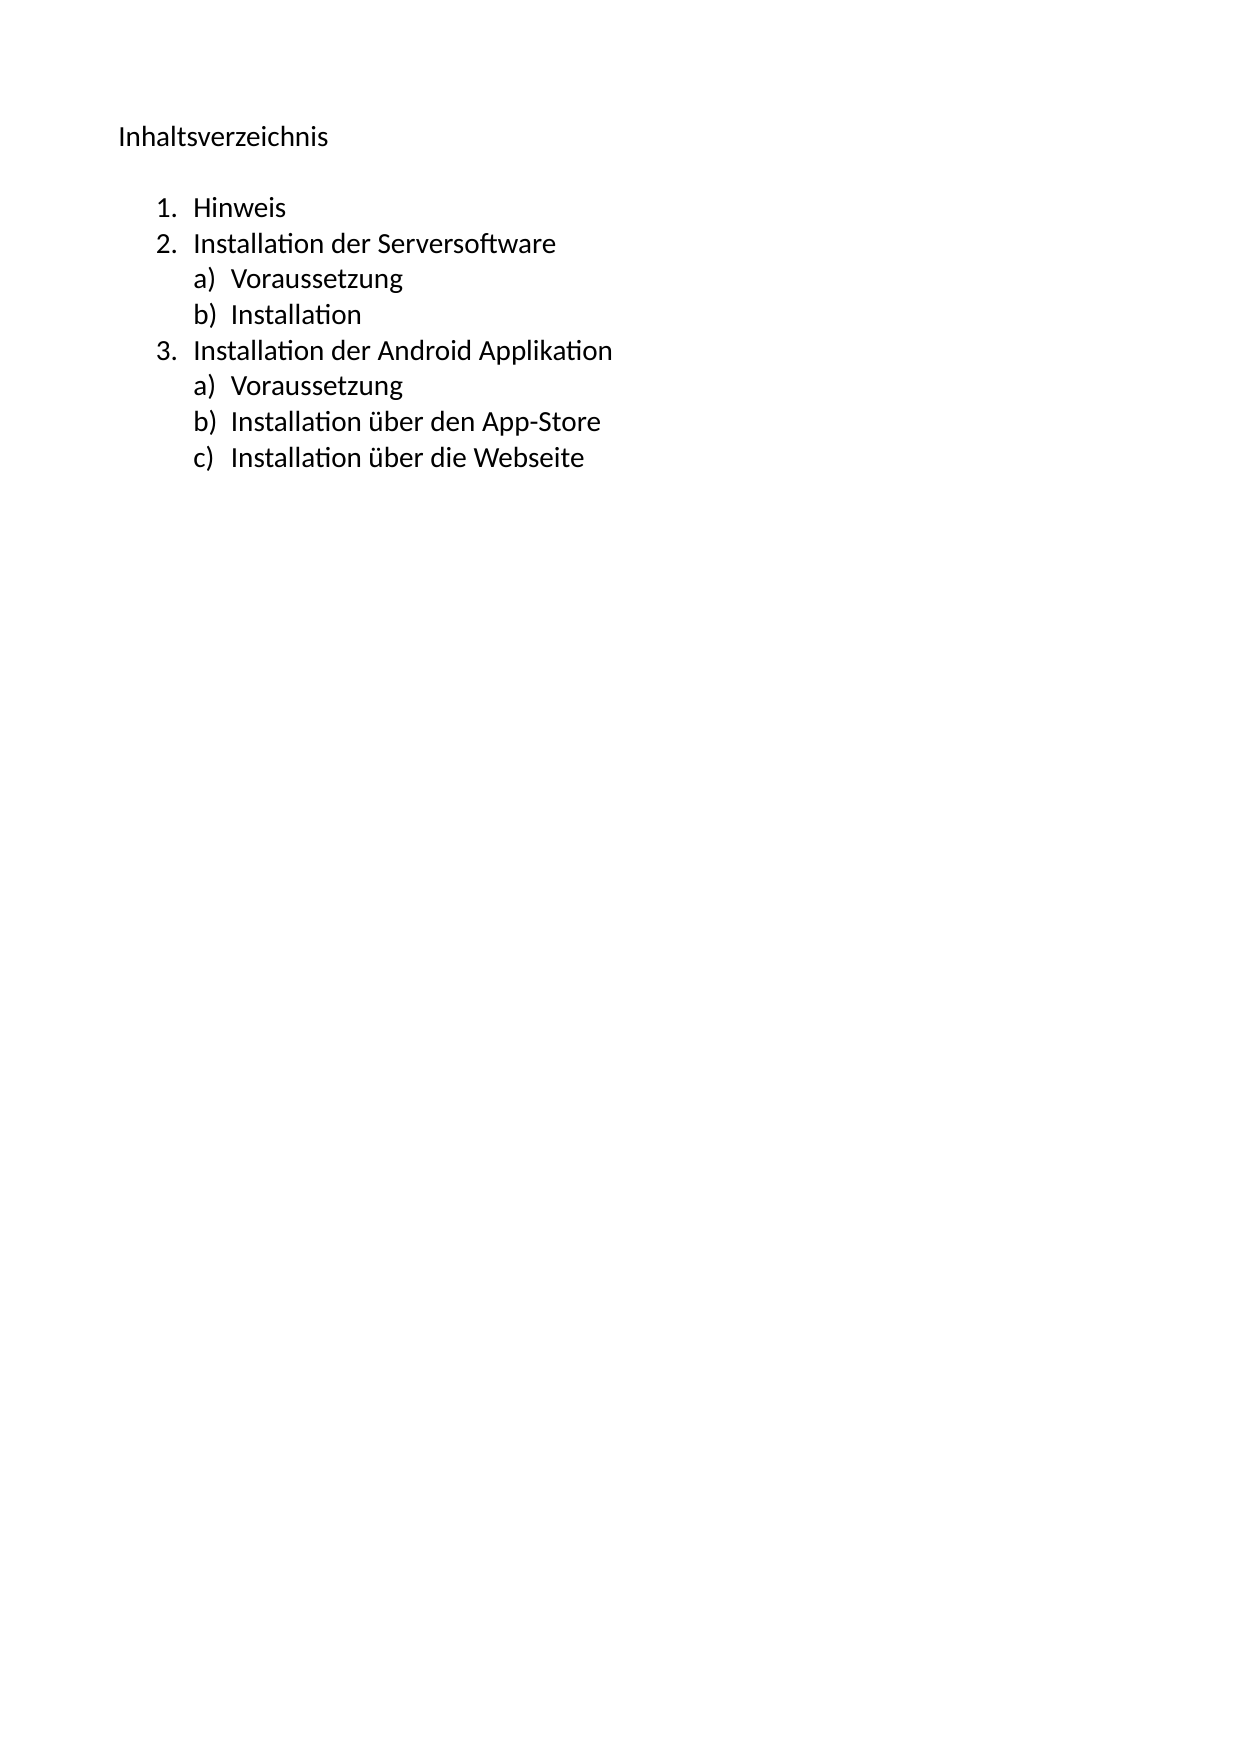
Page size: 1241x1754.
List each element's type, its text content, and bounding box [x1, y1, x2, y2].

list Voraussetzung [193, 367, 1122, 403]
list Installation der Android Applikation [156, 332, 1122, 367]
list Installation über den App-Store [193, 403, 1122, 439]
list Hinweis [156, 189, 1122, 225]
list Voraussetzung [193, 261, 1122, 296]
list Installation der Serversoftware [156, 225, 1122, 261]
list Installation [193, 296, 1122, 332]
text Inhaltsverzeichnis [118, 118, 1122, 154]
list Installation über die Webseite [193, 439, 1122, 474]
